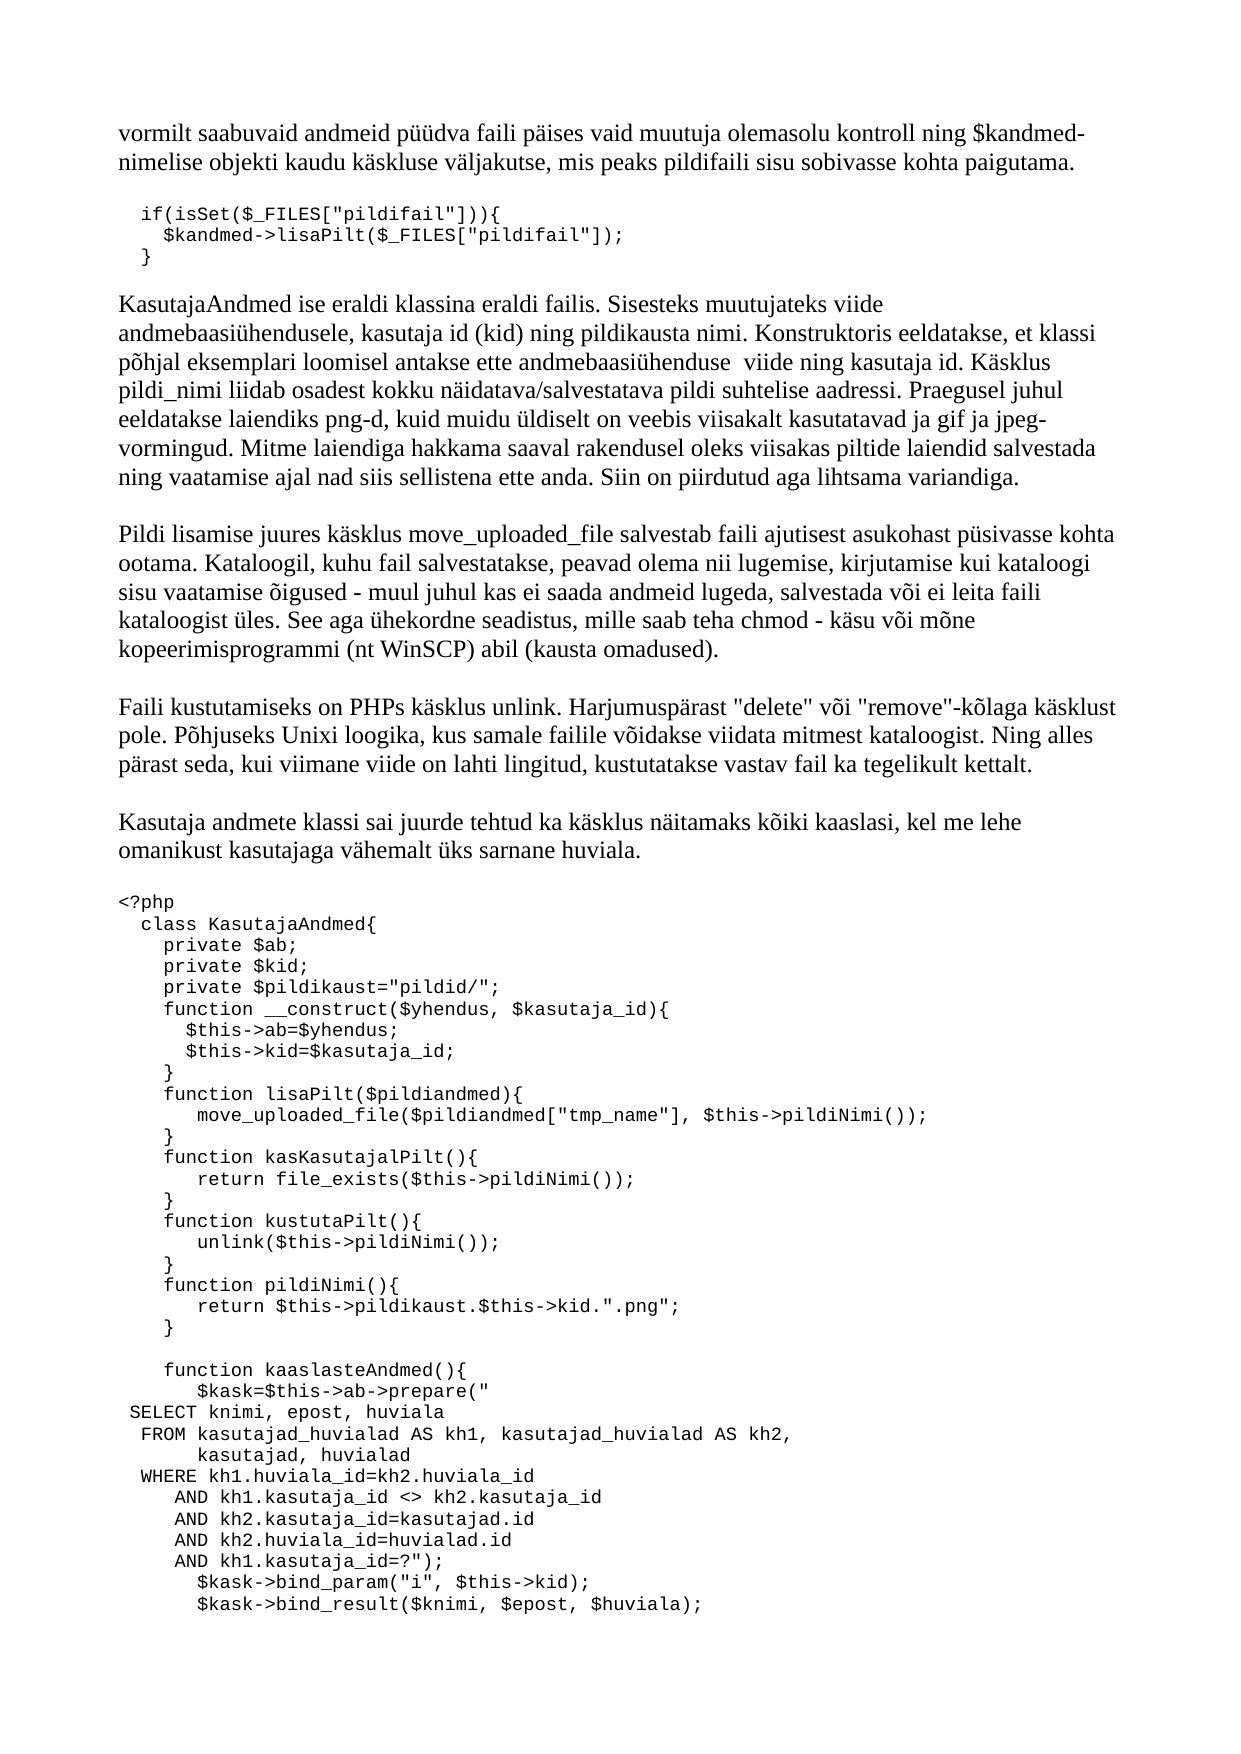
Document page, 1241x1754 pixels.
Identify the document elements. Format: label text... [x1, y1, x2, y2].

text return $this->pildikaust.$this->kid.".png"; [118, 1297, 1122, 1318]
text $kandmed->lisaPilt($_FILES["pildifail"]); [118, 226, 1122, 247]
text } [118, 1254, 1122, 1276]
text move_uploaded_file($pildiandmed["tmp_name"], $this->pildiNimi()); [118, 1106, 1122, 1127]
text WHERE kh1.huviala_id=kh2.huviala_id [118, 1467, 1122, 1488]
text function kustutaPilt(){ [118, 1212, 1122, 1233]
text function kaaslasteAndmed(){ [118, 1361, 1122, 1382]
text AND kh2.huviala_id=huvialad.id [118, 1531, 1122, 1552]
text function pildiNimi(){ [118, 1276, 1122, 1297]
text Faili kustutamiseks on PHPs käsklus unlink. Harjumuspärast "delete" või "remove"-kõlaga käsklust pole. Põhjuseks Unixi loogika, kus samale failile võidakse viidata mitmest kataloogist. Ning alles pärast seda, kui viimane viide on lahti lingitud, kustutatakse vastav fail ka tegelikult kettalt. [118, 692, 1122, 778]
text $kask->bind_result($knimi, $epost, $huviala); [118, 1594, 1122, 1616]
text return file_exists($this->pildiNimi()); [118, 1169, 1122, 1191]
text $this->ab=$yhendus; [118, 1021, 1122, 1042]
text kasutajad, huvialad [118, 1446, 1122, 1467]
text vormilt saabuvaid andmeid püüdva faili päises vaid muutuja olemasolu kontroll ning $kandmed-nimelise objekti kaudu käskluse väljakutse, mis peaks pildifaili sisu sobivasse kohta paigutama. [118, 118, 1122, 176]
text FROM kasutajad_huvialad AS kh1, kasutajad_huvialad AS kh2, [118, 1424, 1122, 1446]
text function kasKasutajalPilt(){ [118, 1148, 1122, 1169]
text AND kh2.kasutaja_id=kasutajad.id [118, 1509, 1122, 1531]
text } [118, 1127, 1122, 1148]
text AND kh1.kasutaja_id <> kh2.kasutaja_id [118, 1488, 1122, 1509]
text Pildi lisamise juures käsklus move_uploaded_file salvestab faili ajutisest asukohast püsivasse kohta ootama. Kataloogil, kuhu fail salvestatakse, peavad olema nii lugemise, kirjutamise kui kataloogi sisu vaatamise õigused - muul juhul kas ei saada andmeid lugeda, salvestada või ei leita faili kataloogist üles. See aga ühekordne seadistus, mille saab teha chmod - käsu või mõne kopeerimisprogrammi (nt WinSCP) abil (kausta omadused). [118, 519, 1122, 663]
text function lisaPilt($pildiandmed){ [118, 1084, 1122, 1106]
text } [118, 1191, 1122, 1212]
text if(isSet($_FILES["pildifail"])){ [118, 204, 1122, 226]
text private $kid; [118, 957, 1122, 978]
text $this->kid=$kasutaja_id; [118, 1042, 1122, 1063]
text KasutajaAndmed ise eraldi klassina eraldi failis. Sisesteks muutujateks viide andmebaasiühendusele, kasutaja id (kid) ning pildikausta nimi. Konstruktoris eeldatakse, et klassi põhjal eksemplari loomisel antakse ette andmebaasiühenduse viide ning kasutaja id. Käsklus pildi_nimi liidab osadest kokku näidatava/salvestatava pildi suhtelise aadressi. Praegusel juhul eeldatakse laiendiks png-d, kuid muidu üldiselt on veebis viisakalt kasutatavad ja gif ja jpeg-vormingud. Mitme laiendiga hakkama saaval rakendusel oleks viisakas piltide laiendid salvestada ning vaatamise ajal nad siis sellistena ette anda. Siin on piirdutud aga lihtsama variandiga. [118, 289, 1122, 491]
text Kasutaja andmete klassi sai juurde tehtud ka käsklus näitamaks kõiki kaaslasi, kel me lehe omanikust kasutajaga vähemalt üks sarnane huviala. [118, 807, 1122, 864]
text } [118, 247, 1122, 268]
text $kask->bind_param("i", $this->kid); [118, 1573, 1122, 1594]
text } [118, 1063, 1122, 1084]
text $kask=$this->ab->prepare(" [118, 1382, 1122, 1403]
text private $pildikaust="pildid/"; [118, 978, 1122, 999]
text AND kh1.kasutaja_id=?"); [118, 1552, 1122, 1573]
text unlink($this->pildiNimi()); [118, 1233, 1122, 1254]
text function __construct($yhendus, $kasutaja_id){ [118, 999, 1122, 1021]
text private $ab; [118, 936, 1122, 957]
text <?php [118, 893, 1122, 914]
text class KasutajaAndmed{ [118, 914, 1122, 936]
text } [118, 1318, 1122, 1339]
text SELECT knimi, epost, huviala [118, 1403, 1122, 1424]
